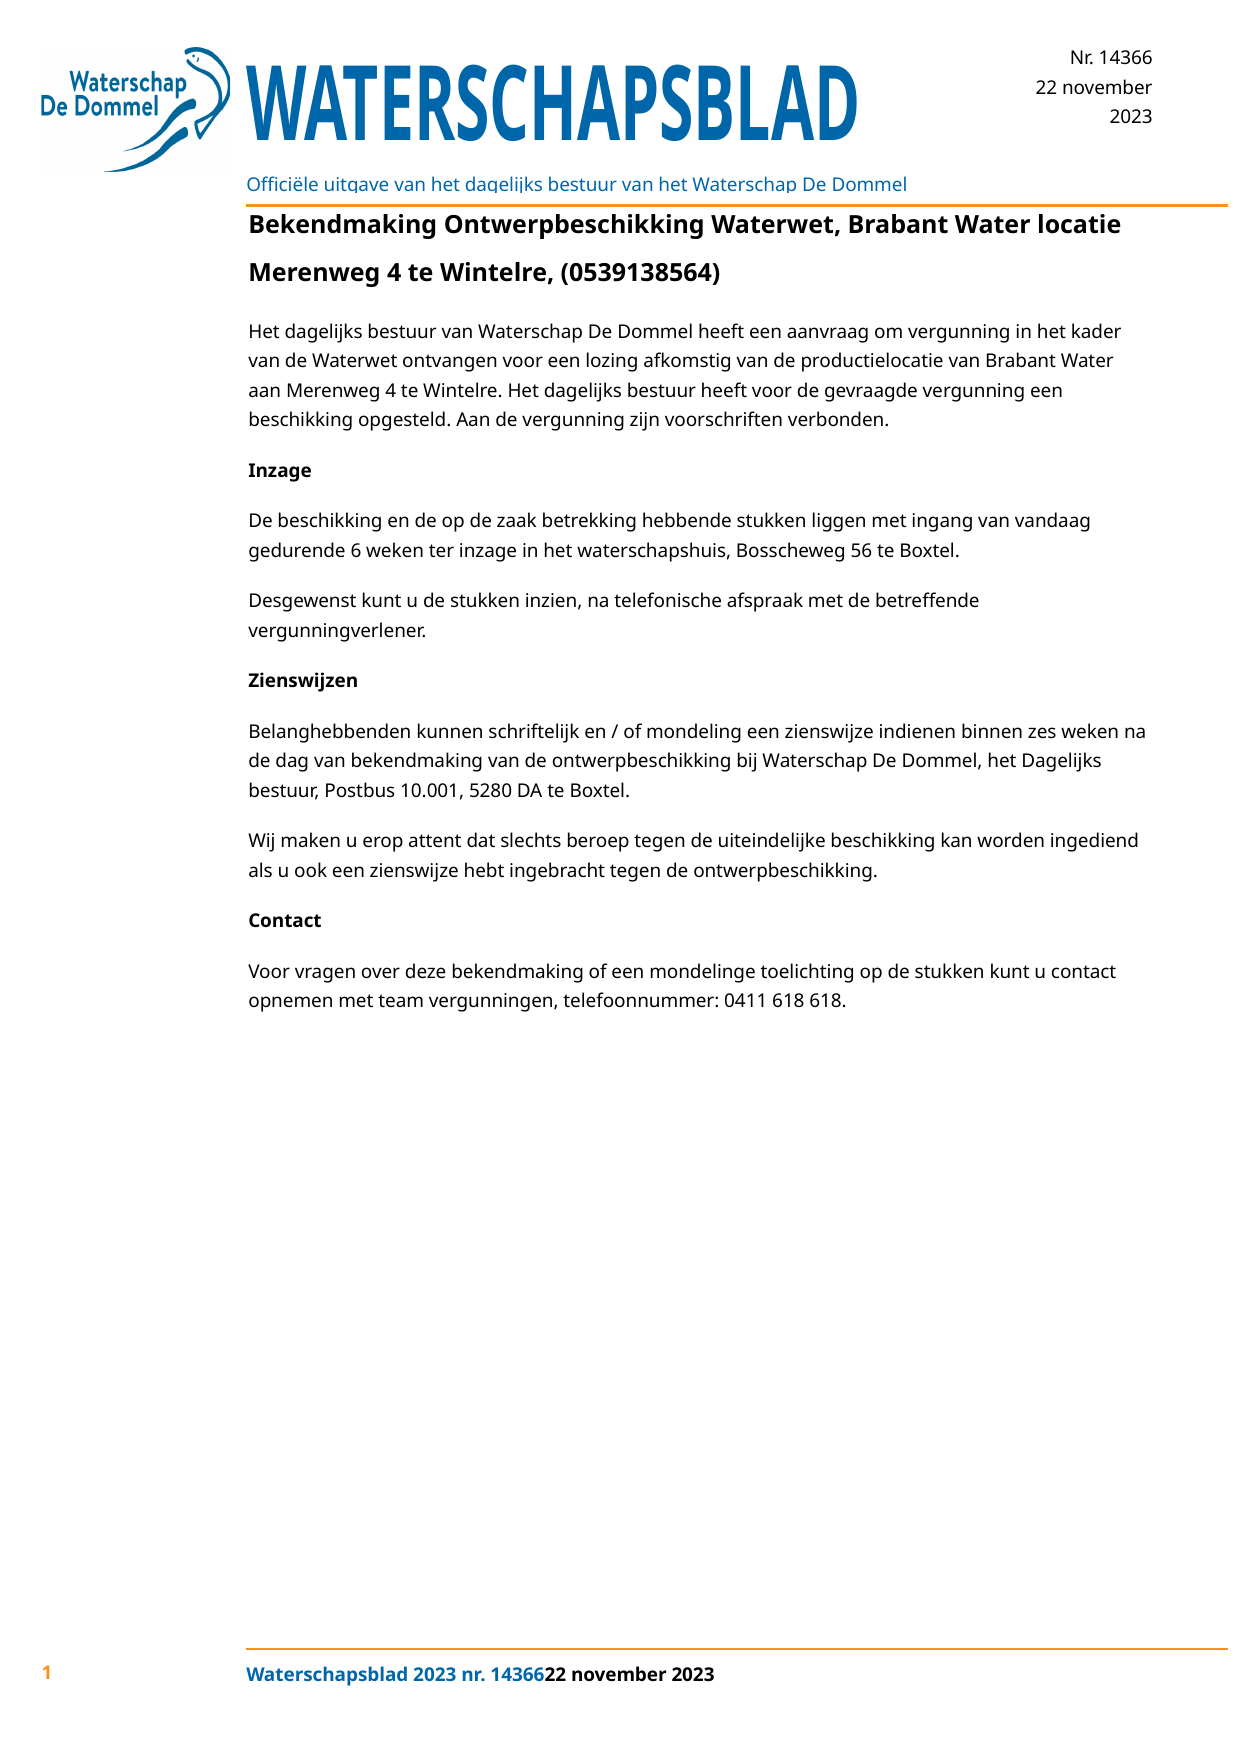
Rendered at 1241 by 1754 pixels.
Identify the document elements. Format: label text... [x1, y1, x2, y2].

text Belanghebbenden kunnen schriftelijk en / of mondeling een zienswijze indienen binnen zes weken na de dag van bekendmaking van de ontwerpbeschikking bij Waterschap De Dommel, het Dagelijks bestuur, Postbus 10.001, 5280 DA te Boxtel. [248, 718, 1152, 803]
text Desgewenst kunt u de stukken inzien, na telefonische afspraak met de betreffende vergunningverlener. [248, 587, 1152, 643]
text Het dagelijks bestuur van Waterschap De Dommel heeft een aanvraag om vergunning in het kader van de Waterwet ontvangen voor een lozing afkomstig van de productielocatie van Brabant Water aan Merenweg 4 te Wintelre. Het dagelijks bestuur heeft voor de gevraagde vergunning een beschikking opgesteld. Aan de vergunning zijn voorschriften verbonden. [248, 318, 1152, 432]
picture [198, 118, 210, 131]
text Inzage [248, 457, 1152, 483]
picture [41, 47, 231, 172]
picture [45, 99, 51, 111]
picture [204, 47, 231, 76]
text Voor vragen over deze bekendmaking of een mondelinge toelichting op de stukken kunt u contact opnemen met team vergunningen, telefoonnummer: 0411 618 618. [248, 958, 1152, 1013]
text Zienswijzen [248, 667, 1152, 693]
text Contact [248, 907, 1152, 933]
text Bekendmaking Ontwerpbeschikking Waterwet, Brabant Water locatie Merenweg 4 te Wintelre, (0539138564) [248, 207, 1152, 288]
text Wij maken u erop attent dat slechts beroep tegen de uiteindelijke beschikking kan worden ingediend als u ook een zienswijze hebt ingebracht tegen de ontwerpbeschikking. [248, 827, 1152, 883]
text De beschikking en de op de zaak betrekking hebbende stukken liggen met ingang van vandaag gedurende 6 weken ter inzage in het waterschapshuis, Bosscheweg 56 te Boxtel. [248, 507, 1152, 563]
